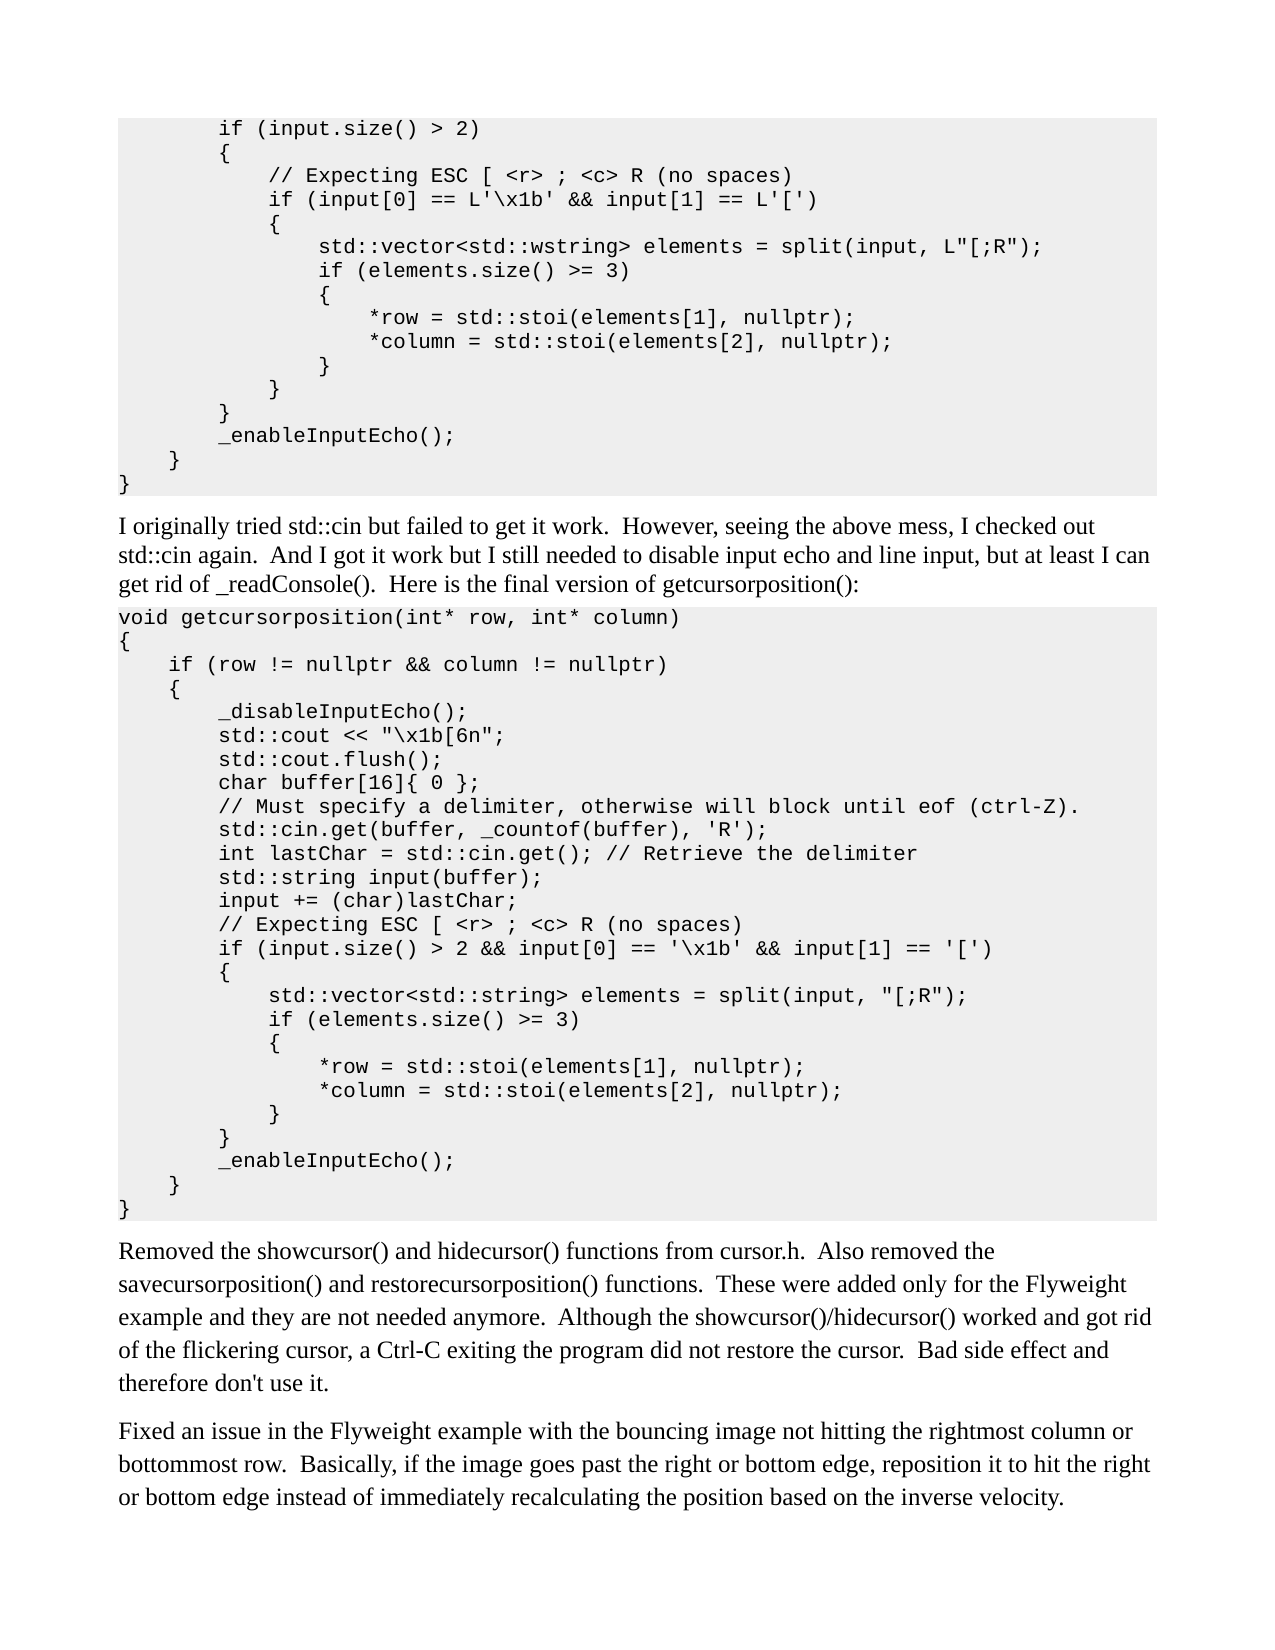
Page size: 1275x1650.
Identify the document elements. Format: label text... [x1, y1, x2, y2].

text } [118, 449, 1157, 473]
text { [118, 630, 1157, 654]
text { [118, 284, 1157, 307]
text *column = std::stoi(elements[2], nullptr); [118, 1079, 1157, 1103]
text std::vector<std::string> elements = split(input, "[;R"); [118, 985, 1157, 1009]
text std::cout << "\x1b[6n"; [118, 725, 1157, 748]
text if (input[0] == L'\x1b' && input[1] == L'[') [118, 189, 1157, 213]
text // Expecting ESC [ <r> ; <c> R (no spaces) [118, 165, 1157, 189]
text } [118, 402, 1157, 426]
text { [118, 142, 1157, 165]
text } [118, 1103, 1157, 1127]
text if (input.size() > 2) [118, 118, 1157, 142]
text std::string input(buffer); [118, 867, 1157, 890]
text *row = std::stoi(elements[1], nullptr); [118, 307, 1157, 331]
text } [118, 1127, 1157, 1151]
text *column = std::stoi(elements[2], nullptr); [118, 331, 1157, 354]
text if (elements.size() >= 3) [118, 260, 1157, 284]
text _enableInputEcho(); [118, 1151, 1157, 1174]
text { [118, 213, 1157, 236]
text Fixed an issue in the Flyweight example with the bouncing image not hitting the rightmost column or bottommost row. Basically, if the image goes past the right or bottom edge, reposition it to hit the right or bottom edge instead of immediately recalculating the position based on the inverse velocity. [118, 1416, 1157, 1511]
text } [118, 378, 1157, 402]
text _enableInputEcho(); [118, 426, 1157, 449]
text std::cin.get(buffer, _countof(buffer), 'R'); [118, 819, 1157, 843]
text // Must specify a delimiter, otherwise will block until eof (ctrl-Z). [118, 796, 1157, 819]
text input += (char)lastChar; [118, 890, 1157, 914]
text } [118, 354, 1157, 378]
text I originally tried std::cin but failed to get it work. However, seeing the above mess, I checked out std::cin again. And I got it work but I still needed to disable input echo and line input, but at least I can get rid of _readConsole(). Here is the final version of getcursorposition(): [118, 511, 1157, 598]
text _disableInputEcho(); [118, 701, 1157, 725]
text { [118, 678, 1157, 701]
text } [118, 1198, 1157, 1221]
text char buffer[16]{ 0 }; [118, 772, 1157, 796]
text } [118, 1174, 1157, 1198]
text if (row != nullptr && column != nullptr) [118, 654, 1157, 678]
text // Expecting ESC [ <r> ; <c> R (no spaces) [118, 914, 1157, 938]
text int lastChar = std::cin.get(); // Retrieve the delimiter [118, 843, 1157, 867]
text if (input.size() > 2 && input[0] == '\x1b' && input[1] == '[') [118, 938, 1157, 961]
text { [118, 1032, 1157, 1056]
text if (elements.size() >= 3) [118, 1009, 1157, 1032]
text *row = std::stoi(elements[1], nullptr); [118, 1056, 1157, 1079]
text { [118, 961, 1157, 985]
text void getcursorposition(int* row, int* column) [118, 607, 1157, 630]
text } [118, 473, 1157, 496]
text std::vector<std::wstring> elements = split(input, L"[;R"); [118, 236, 1157, 260]
text std::cout.flush(); [118, 748, 1157, 772]
text Removed the showcursor() and hidecursor() functions from cursor.h. Also removed the savecursorposition() and restorecursorposition() functions. These were added only for the Flyweight example and they are not needed anymore. Although the showcursor()/hidecursor() worked and got rid of the flickering cursor, a Ctrl-C exiting the program did not restore the cursor. Bad side effect and therefore don't use it. [118, 1236, 1157, 1397]
